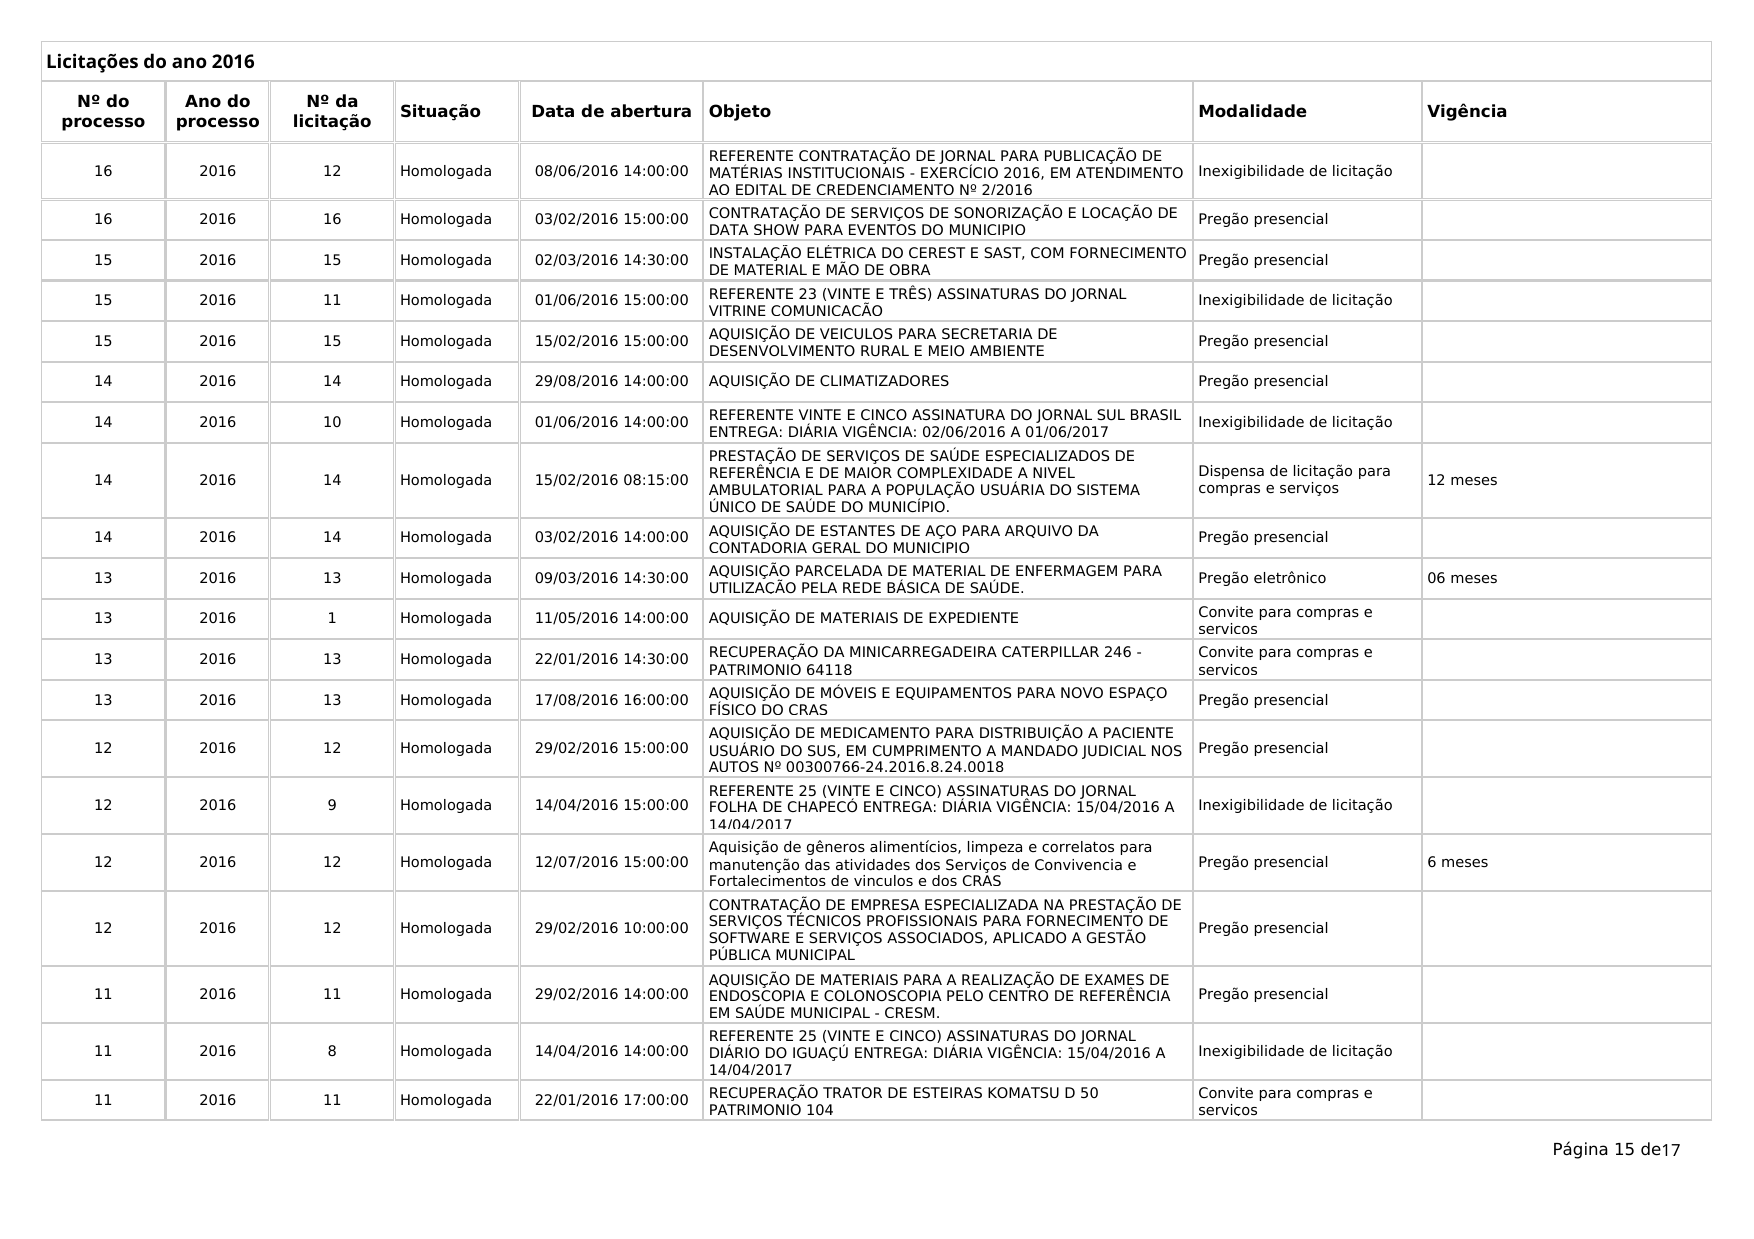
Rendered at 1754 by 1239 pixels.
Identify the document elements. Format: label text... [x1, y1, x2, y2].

table_cell Convite para compras e serviços [1194, 600, 1421, 638]
table_cell [0, 200, 41, 240]
table_cell [1713, 1130, 1753, 1170]
table_cell 17/08/2016 16:00:00 [521, 681, 702, 719]
table_cell Pregão presencial [1194, 241, 1421, 279]
table_cell 16 [42, 144, 164, 198]
table_cell [0, 558, 41, 599]
table_header [1713, 0, 1753, 41]
table_cell Pregão presencial [1194, 835, 1421, 890]
table_cell Pregão presencial [1194, 681, 1421, 719]
table_cell 29/08/2016 14:00:00 [521, 363, 702, 401]
table_cell 14/04/2016 15:00:00 [521, 778, 702, 833]
table_cell 15/02/2016 08:15:00 [521, 444, 702, 517]
table_header [520, 0, 703, 41]
table_cell 2016 [167, 967, 268, 1022]
table_cell [0, 777, 41, 834]
table_cell 17 [1661, 1130, 1712, 1170]
table_cell AQUISIÇÃO DE MEDICAMENTO PARA DISTRIBUIÇÃO A PACIENTE USUÁRIO DO SUS, EM CUMPRIMENTO A MANDADO JUDICIAL NOS AUTOS Nº 00300766-24.2016.8.24.0018 [704, 721, 1192, 776]
table_cell Pregão presencial [1194, 519, 1421, 557]
table_cell [1713, 402, 1753, 443]
table_header [1193, 0, 1422, 41]
table_header [166, 0, 269, 41]
table_cell Homologada [396, 282, 518, 320]
table_cell 14 [42, 444, 164, 517]
table_cell 12 meses [1423, 444, 1711, 517]
table_cell [1423, 363, 1711, 401]
table_cell [270, 1130, 394, 1170]
table_cell 12 [271, 721, 393, 776]
table_cell 11 [271, 282, 393, 320]
table_cell 12 [42, 892, 164, 965]
table_cell 12 [271, 144, 393, 198]
table_cell [1423, 1024, 1711, 1079]
table_cell 29/02/2016 14:00:00 [521, 967, 702, 1022]
table_cell [41, 1121, 166, 1129]
table_cell Data de abertura [521, 82, 702, 141]
table_cell 2016 [167, 778, 268, 833]
table_cell [1713, 321, 1753, 362]
table_cell Nº do processo [42, 82, 164, 141]
table_cell [1423, 681, 1711, 719]
table_cell Homologada [396, 322, 518, 361]
table_cell [0, 720, 41, 777]
table_cell [1423, 201, 1711, 239]
table_cell Aquisição de gêneros alimentícios, limpeza e correlatos para manutenção das atividades dos Serviços de Convivencia e Fortalecimentos de vinculos e dos CRAS [704, 835, 1192, 890]
table_header [270, 0, 394, 41]
table_cell Pregão presencial [1194, 363, 1421, 401]
table_cell Modalidade [1194, 82, 1421, 141]
table_cell Homologada [396, 519, 518, 557]
table_cell Homologada [396, 640, 518, 679]
table_cell [1423, 1081, 1711, 1119]
table_cell [1423, 640, 1711, 679]
table_cell [1713, 240, 1753, 281]
table_cell 03/02/2016 15:00:00 [521, 201, 702, 239]
table_cell 14 [271, 363, 393, 401]
table_cell Inexigibilidade de licitação [1194, 144, 1421, 198]
table_cell [1423, 967, 1711, 1022]
table_header [1530, 0, 1661, 41]
table_cell [1423, 403, 1711, 442]
table_cell Pregão presencial [1194, 322, 1421, 361]
table_cell Homologada [396, 600, 518, 638]
table_cell 16 [271, 201, 393, 239]
table_cell 12 [42, 721, 164, 776]
table_cell [1713, 777, 1753, 834]
table_cell [1423, 519, 1711, 557]
table_cell 2016 [167, 681, 268, 719]
table_cell RECUPERAÇÃO DA MINICARREGADEIRA CATERPILLAR 246 - PATRIMONIO 64118 [704, 640, 1192, 679]
table_cell [1713, 362, 1753, 402]
table_cell Vigência [1423, 82, 1711, 141]
table_cell [1713, 720, 1753, 777]
table_cell 09/03/2016 14:30:00 [521, 559, 702, 598]
table_cell [1713, 81, 1753, 142]
table_cell 08/06/2016 14:00:00 [521, 144, 702, 198]
table_cell Dispensa de licitação para compras e serviços [1194, 444, 1421, 517]
table_cell 2016 [167, 403, 268, 442]
table_cell REFERENTE 25 (VINTE E CINCO) ASSINATURAS DO JORNAL FOLHA DE CHAPECÓ ENTREGA: DIÁRIA VIGÊNCIA: 15/04/2016 A 14/04/2017 [704, 778, 1192, 833]
table_cell Página 15 de [1530, 1130, 1661, 1170]
table_cell 11 [271, 967, 393, 1022]
table_cell [0, 240, 41, 281]
table_cell [1713, 966, 1753, 1023]
table_header [1422, 0, 1530, 41]
table_cell [703, 1121, 1193, 1129]
table_cell Convite para compras e serviços [1194, 1081, 1421, 1119]
table_cell [166, 1130, 269, 1170]
table_cell [1423, 892, 1711, 965]
table_cell 13 [42, 559, 164, 598]
table_cell [1422, 1130, 1530, 1170]
table_cell Convite para compras e serviços [1194, 640, 1421, 679]
table_cell 11/05/2016 14:00:00 [521, 600, 702, 638]
table_cell 11 [42, 967, 164, 1022]
table_cell AQUISIÇÃO DE CLIMATIZADORES [704, 363, 1192, 401]
table_cell AQUISIÇÃO DE MATERIAIS PARA A REALIZAÇÃO DE EXAMES DE ENDOSCOPIA E COLONOSCOPIA PELO CENTRO DE REFERÊNCIA EM SAÚDE MUNICIPAL - CRESM. [704, 967, 1192, 1022]
table_cell [703, 1130, 1193, 1170]
table_cell 13 [271, 681, 393, 719]
table_cell 11 [271, 1081, 393, 1119]
table_cell [0, 321, 41, 362]
table_cell [1713, 639, 1753, 680]
table_cell Nº da licitação [271, 82, 393, 141]
table_cell 2016 [167, 640, 268, 679]
table_header [703, 0, 1193, 41]
table_cell 15/02/2016 15:00:00 [521, 322, 702, 361]
table_cell Homologada [396, 778, 518, 833]
table_cell 14 [42, 519, 164, 557]
table_cell 13 [271, 559, 393, 598]
table_cell 2016 [167, 322, 268, 361]
table_cell Homologada [396, 1081, 518, 1119]
table_cell 15 [42, 241, 164, 279]
table_cell 11 [42, 1024, 164, 1079]
table_cell Homologada [396, 403, 518, 442]
table_cell [166, 1121, 269, 1129]
table_cell 29/02/2016 10:00:00 [521, 892, 702, 965]
table_cell [0, 1023, 41, 1080]
table_cell 14 [271, 444, 393, 517]
table_cell 13 [42, 600, 164, 638]
table_cell [1713, 599, 1753, 639]
table_cell AQUISIÇÃO DE ESTANTES DE AÇO PARA ARQUIVO DA CONTADORIA GERAL DO MUNICIPIO [704, 519, 1192, 557]
table_cell 29/02/2016 15:00:00 [521, 721, 702, 776]
table_cell AQUISIÇÃO DE MATERIAIS DE EXPEDIENTE [704, 600, 1192, 638]
table_cell 15 [42, 322, 164, 361]
table_cell [0, 143, 41, 199]
table_cell 15 [271, 241, 393, 279]
table_cell [1423, 721, 1711, 776]
table_cell [1713, 891, 1753, 966]
table_cell [1193, 1121, 1422, 1129]
table_cell [0, 1121, 41, 1129]
table_cell [1423, 144, 1711, 198]
table_cell 01/06/2016 15:00:00 [521, 282, 702, 320]
table_cell 11 [42, 1081, 164, 1119]
table_header [1661, 0, 1712, 41]
table_cell CONTRATAÇÃO DE SERVIÇOS DE SONORIZAÇÃO E LOCAÇÃO DE DATA SHOW PARA EVENTOS DO MUNICIPIO [704, 201, 1192, 239]
table_cell 22/01/2016 17:00:00 [521, 1081, 702, 1119]
table_cell 2016 [167, 241, 268, 279]
table_cell [1713, 41, 1753, 81]
table_cell 02/03/2016 14:30:00 [521, 241, 702, 279]
table_cell INSTALAÇÃO ELÉTRICA DO CEREST E SAST, COM FORNECIMENTO DE MATERIAL E MÃO DE OBRA [704, 241, 1192, 279]
table_cell [1661, 1121, 1712, 1129]
table_cell REFERENTE 23 (VINTE E TRÊS) ASSINATURAS DO JORNAL VITRINE COMUNICAÇÃO [704, 282, 1192, 320]
table_cell 2016 [167, 559, 268, 598]
table_cell 12 [42, 778, 164, 833]
table_cell Homologada [396, 681, 518, 719]
table_header [0, 0, 41, 41]
table_cell Inexigibilidade de licitação [1194, 282, 1421, 320]
table_cell Homologada [396, 241, 518, 279]
table_cell 9 [271, 778, 393, 833]
table_cell [1713, 518, 1753, 558]
table_cell 2016 [167, 282, 268, 320]
table_cell 06 meses [1423, 559, 1711, 598]
table_cell 2016 [167, 1024, 268, 1079]
table_cell 2016 [167, 892, 268, 965]
table_cell Homologada [396, 721, 518, 776]
table_cell [1423, 778, 1711, 833]
table_cell 12 [42, 835, 164, 890]
table_cell Homologada [396, 363, 518, 401]
table_cell [1422, 1121, 1530, 1129]
table_cell [0, 281, 41, 321]
table_cell [395, 1130, 519, 1170]
table_cell 10 [271, 403, 393, 442]
table_cell Homologada [396, 892, 518, 965]
table_cell 2016 [167, 444, 268, 517]
table_cell Pregão presencial [1194, 201, 1421, 239]
table_cell [0, 443, 41, 518]
table_cell [1713, 558, 1753, 599]
table_cell 13 [42, 681, 164, 719]
table_cell [1713, 143, 1753, 199]
table_cell 13 [271, 640, 393, 679]
table_cell 14 [271, 519, 393, 557]
table_cell 03/02/2016 14:00:00 [521, 519, 702, 557]
table_cell [1713, 680, 1753, 720]
table_cell REFERENTE 25 (VINTE E CINCO) ASSINATURAS DO JORNAL DIÁRIO DO IGUAÇÚ ENTREGA: DIÁRIA VIGÊNCIA: 15/04/2016 A 14/04/2017 [704, 1024, 1192, 1079]
table_cell [0, 891, 41, 966]
table_cell REFERENTE VINTE E CINCO ASSINATURA DO JORNAL SUL BRASIL ENTREGA: DIÁRIA VIGÊNCIA: 02/06/2016 A 01/06/2017 [704, 403, 1192, 442]
table_cell [1530, 1121, 1661, 1129]
table_cell 13 [42, 640, 164, 679]
table_cell 2016 [167, 835, 268, 890]
table_cell Homologada [396, 144, 518, 198]
table_cell [0, 402, 41, 443]
table_cell 12 [271, 835, 393, 890]
table_cell 15 [42, 282, 164, 320]
table_cell [0, 834, 41, 891]
table_cell [0, 362, 41, 402]
table_cell 12 [271, 892, 393, 965]
table_cell [270, 1121, 394, 1129]
table_cell 8 [271, 1024, 393, 1079]
table_cell [0, 966, 41, 1023]
table_cell Homologada [396, 444, 518, 517]
table_cell 14 [42, 403, 164, 442]
table_cell [0, 41, 41, 81]
table_cell 2016 [167, 363, 268, 401]
table_cell [395, 1121, 519, 1129]
table_cell [0, 599, 41, 639]
table_cell 16 [42, 201, 164, 239]
table_cell Situação [396, 82, 518, 141]
table_cell [1713, 1080, 1753, 1121]
table_cell [1423, 241, 1711, 279]
table_cell 14 [42, 363, 164, 401]
table_cell Licitações do ano 2016 [42, 42, 1711, 80]
table_cell [1423, 322, 1711, 361]
table_cell [1713, 1121, 1753, 1129]
table_cell [1713, 200, 1753, 240]
table_cell [41, 1130, 166, 1170]
table_cell [520, 1121, 703, 1129]
table_cell [520, 1130, 703, 1170]
table_cell Pregão eletrônico [1194, 559, 1421, 598]
table_cell AQUISIÇÃO DE VEICULOS PARA SECRETARIA DE DESENVOLVIMENTO RURAL E MEIO AMBIENTE [704, 322, 1192, 361]
table_cell Objeto [704, 82, 1192, 141]
table_cell PRESTAÇÃO DE SERVIÇOS DE SAÚDE ESPECIALIZADOS DE REFERÊNCIA E DE MAIOR COMPLEXIDADE A NIVEL AMBULATORIAL PARA A POPULAÇÃO USUÁRIA DO SISTEMA ÚNICO DE SAÚDE DO MUNICÍPIO. [704, 444, 1192, 517]
table_header [41, 0, 166, 41]
table_cell RECUPERAÇÃO TRATOR DE ESTEIRAS KOMATSU D 50 PATRIMONIO 104 [704, 1081, 1192, 1119]
table_cell [1713, 834, 1753, 891]
table_cell [1713, 1023, 1753, 1080]
table_cell 2016 [167, 519, 268, 557]
table_header [395, 0, 519, 41]
table_cell 2016 [167, 144, 268, 198]
table_cell 12/07/2016 15:00:00 [521, 835, 702, 890]
table_cell 22/01/2016 14:30:00 [521, 640, 702, 679]
table_cell 2016 [167, 721, 268, 776]
table_cell Homologada [396, 559, 518, 598]
table_cell [0, 81, 41, 142]
table_cell [1423, 600, 1711, 638]
table_cell Pregão presencial [1194, 967, 1421, 1022]
table_cell Homologada [396, 1024, 518, 1079]
table_cell CONTRATAÇÃO DE EMPRESA ESPECIALIZADA NA PRESTAÇÃO DE SERVIÇOS TÉCNICOS PROFISSIONAIS PARA FORNECIMENTO DE SOFTWARE E SERVIÇOS ASSOCIADOS, APLICADO A GESTÃO PÚBLICA MUNICIPAL [704, 892, 1192, 965]
table_cell [0, 518, 41, 558]
table_cell [1713, 281, 1753, 321]
table_cell Pregão presencial [1194, 721, 1421, 776]
table_cell Inexigibilidade de licitação [1194, 1024, 1421, 1079]
table_cell [0, 1130, 41, 1170]
table_cell Homologada [396, 967, 518, 1022]
table_cell 2016 [167, 600, 268, 638]
table_cell Inexigibilidade de licitação [1194, 778, 1421, 833]
table_cell 14/04/2016 14:00:00 [521, 1024, 702, 1079]
table_cell AQUISIÇÃO PARCELADA DE MATERIAL DE ENFERMAGEM PARA UTILIZAÇÃO PELA REDE BÁSICA DE SAÚDE. [704, 559, 1192, 598]
table_cell 15 [271, 322, 393, 361]
table_cell [0, 639, 41, 680]
table_cell Homologada [396, 201, 518, 239]
table_cell Ano do processo [167, 82, 268, 141]
table_cell Homologada [396, 835, 518, 890]
table_cell [0, 680, 41, 720]
table_cell [1193, 1130, 1422, 1170]
table_cell 6 meses [1423, 835, 1711, 890]
table_cell 2016 [167, 1081, 268, 1119]
table_cell Pregão presencial [1194, 892, 1421, 965]
table_cell [0, 1080, 41, 1121]
table_cell Inexigibilidade de licitação [1194, 403, 1421, 442]
table_cell 2016 [167, 201, 268, 239]
table_cell AQUISIÇÃO DE MÓVEIS E EQUIPAMENTOS PARA NOVO ESPAÇO FÍSICO DO CRAS [704, 681, 1192, 719]
table_cell [1713, 443, 1753, 518]
table_cell REFERENTE CONTRATAÇÃO DE JORNAL PARA PUBLICAÇÃO DE MATÉRIAS INSTITUCIONAIS - EXERCÍCIO 2016, EM ATENDIMENTO AO EDITAL DE CREDENCIAMENTO Nº 2/2016 [704, 144, 1192, 198]
table_cell 1 [271, 600, 393, 638]
table_cell [1423, 282, 1711, 320]
table_cell 01/06/2016 14:00:00 [521, 403, 702, 442]
